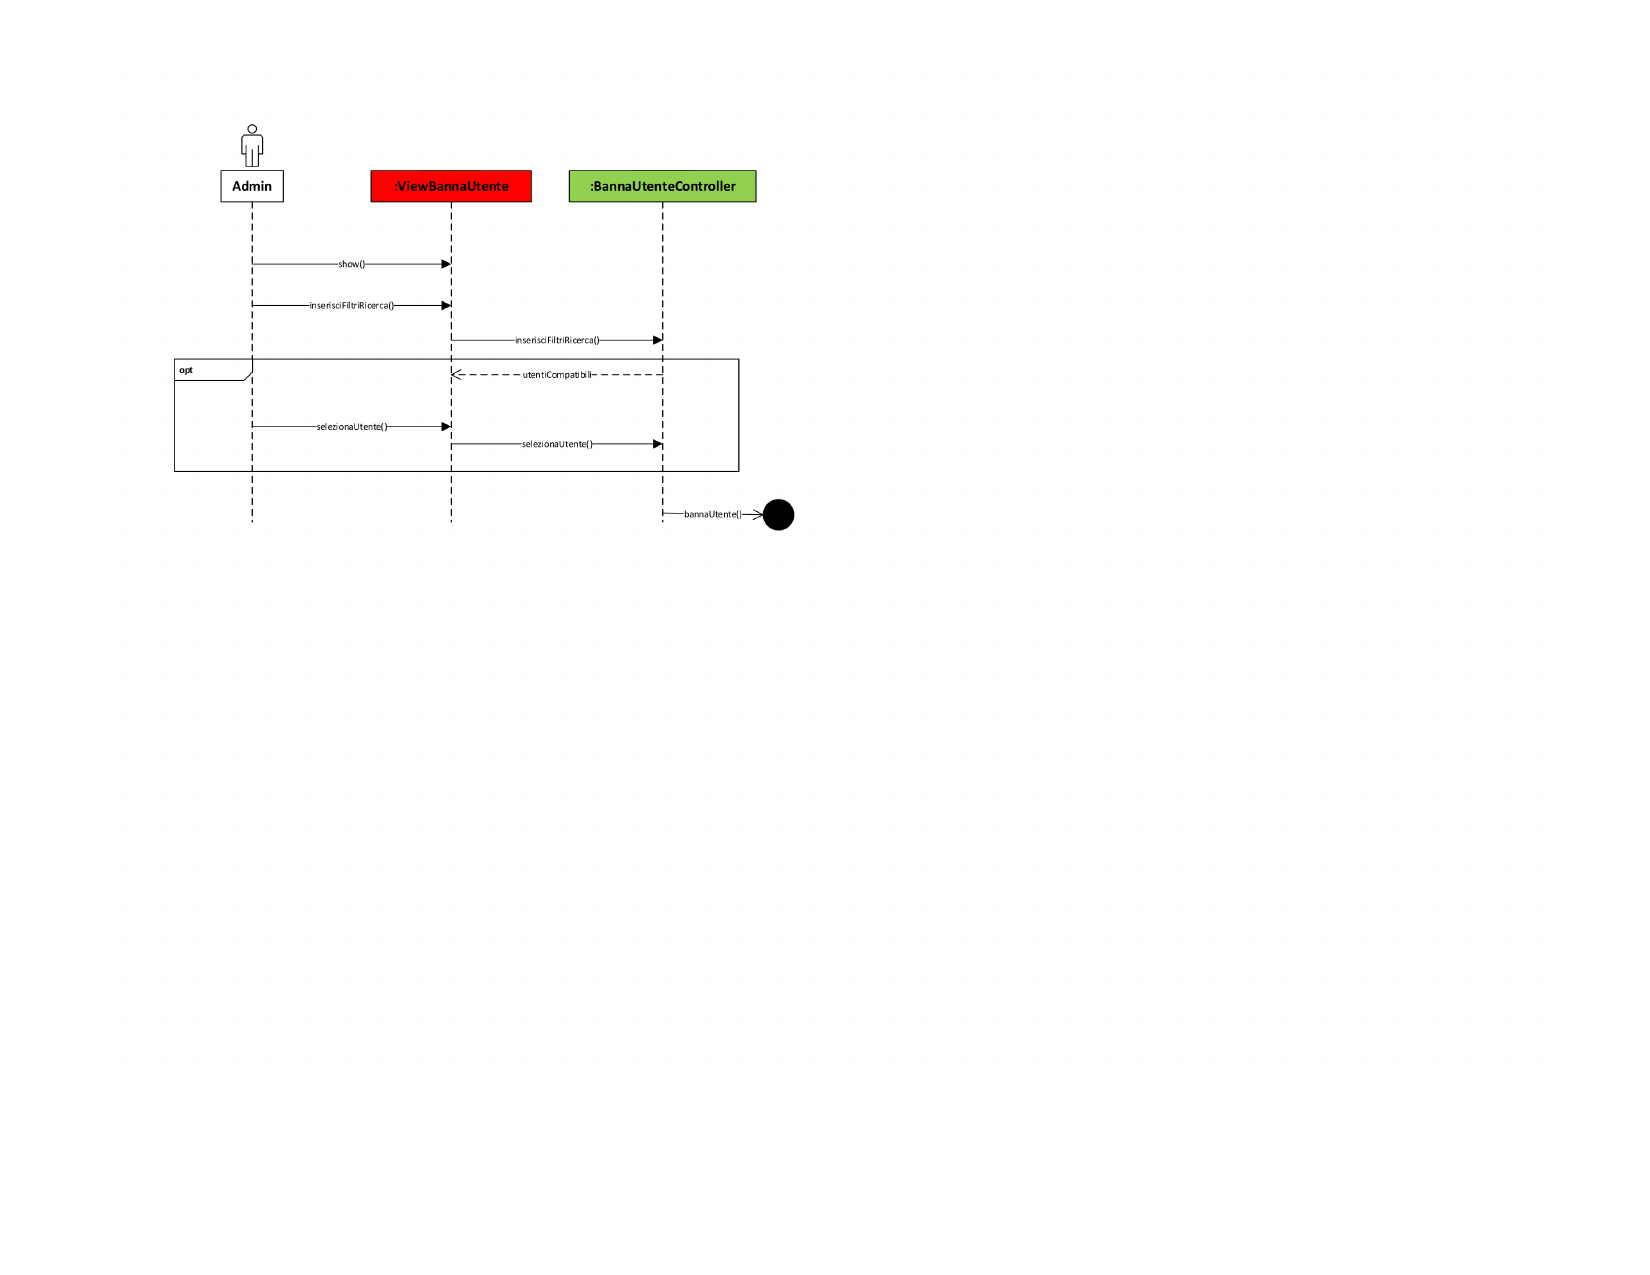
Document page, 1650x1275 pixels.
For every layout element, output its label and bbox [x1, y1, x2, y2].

picture [99, 58, 1551, 1085]
